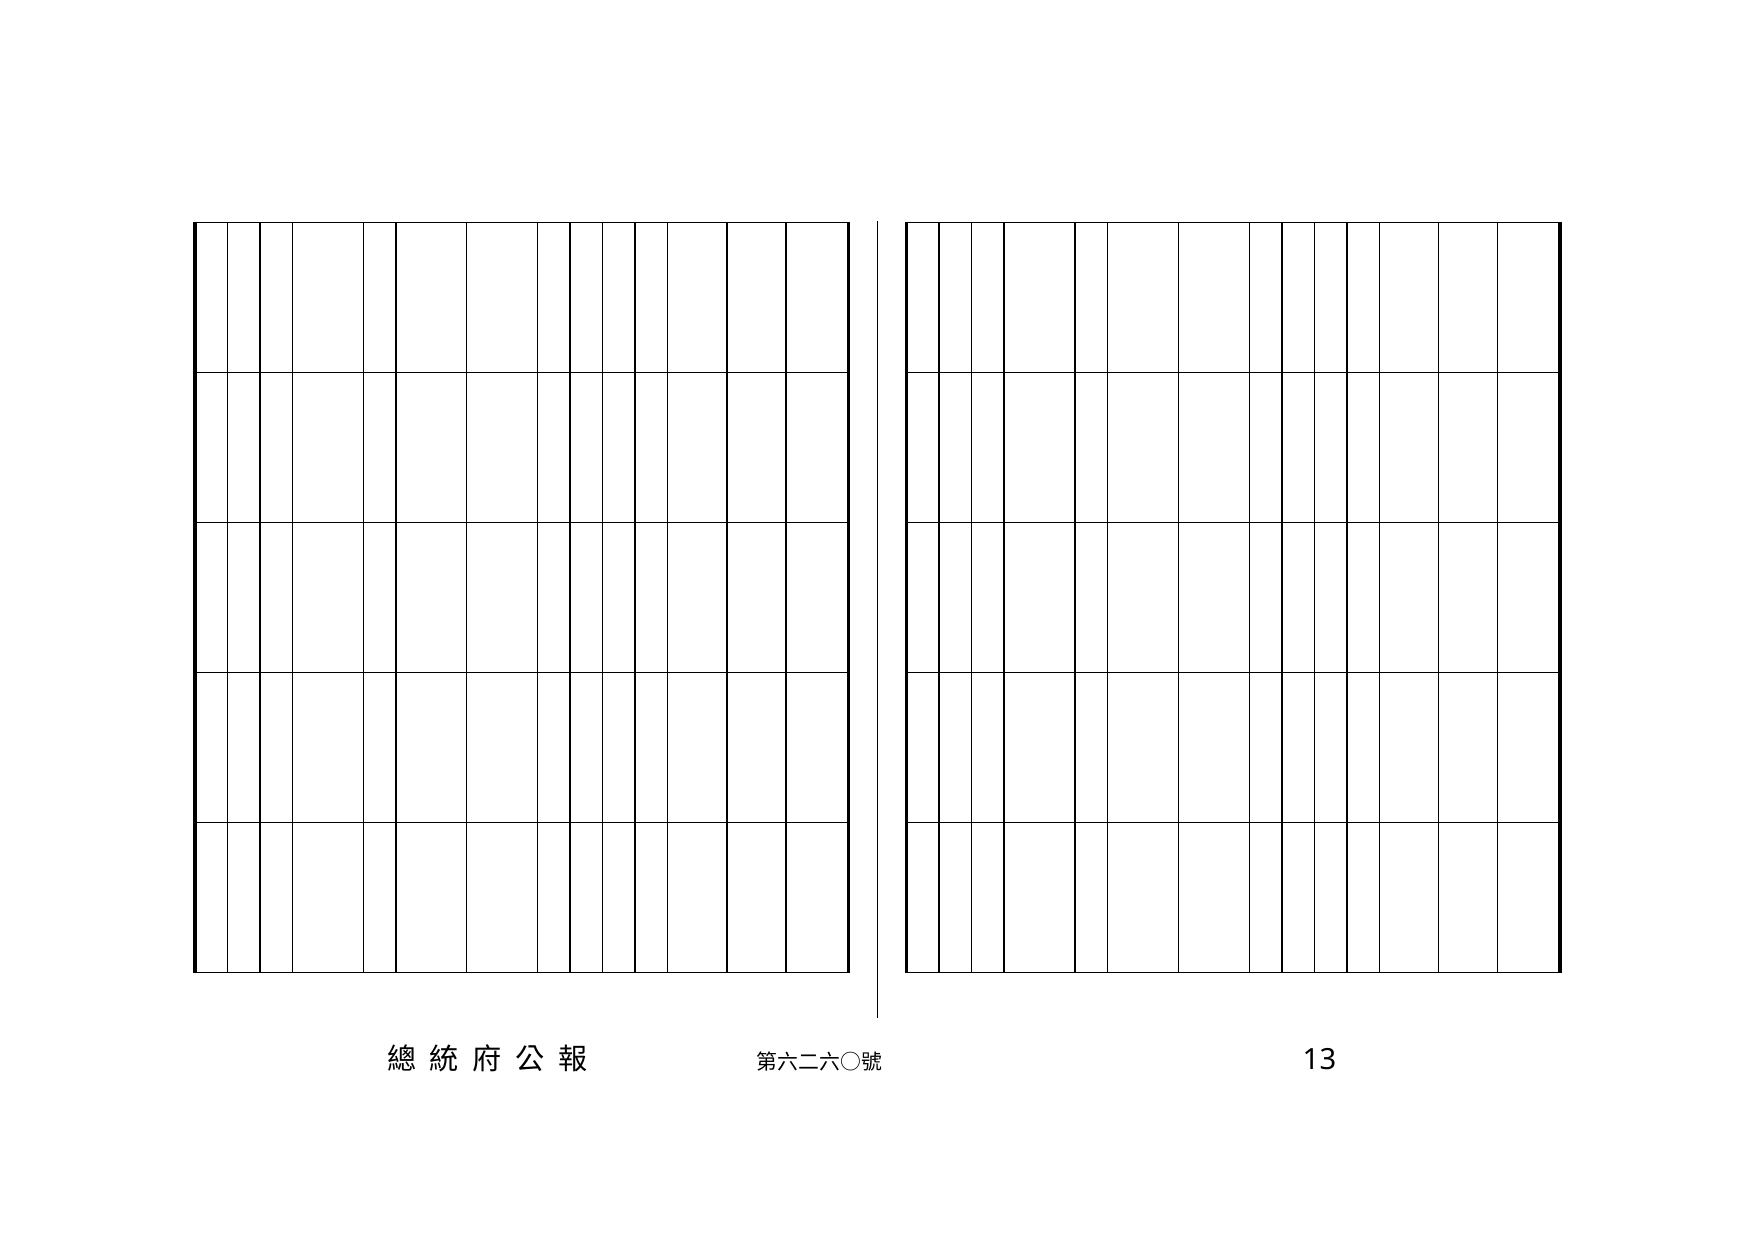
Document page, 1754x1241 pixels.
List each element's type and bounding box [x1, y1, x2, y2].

table_cell [1527, 373, 1558, 522]
table_cell [571, 373, 602, 522]
table_cell [1076, 823, 1107, 972]
table_cell [1283, 223, 1314, 372]
table_cell [1131, 673, 1155, 822]
table_cell [668, 673, 697, 822]
table_cell [1076, 223, 1107, 372]
table_cell [1527, 823, 1558, 972]
table_cell [419, 823, 443, 972]
table_cell [1380, 673, 1409, 822]
table_cell [1202, 823, 1226, 972]
table_cell [197, 673, 227, 822]
table_cell [261, 823, 292, 972]
table_cell [1380, 523, 1409, 672]
table_cell [419, 673, 443, 822]
table_cell [1108, 523, 1131, 672]
table_cell [972, 223, 1003, 372]
table_cell [1380, 223, 1409, 372]
table_cell [756, 823, 785, 972]
table_cell [1028, 673, 1051, 822]
table_cell [1439, 373, 1468, 522]
table_cell [538, 223, 569, 372]
table_cell [1315, 373, 1346, 522]
table_cell [490, 223, 514, 372]
table_cell [1202, 523, 1226, 672]
table_cell [228, 223, 259, 372]
table_cell [1250, 673, 1281, 822]
table_cell [1468, 823, 1497, 972]
table_cell [728, 373, 756, 522]
table_cell [1028, 823, 1051, 972]
table_cell [1202, 223, 1226, 372]
table_cell [636, 523, 667, 672]
table_cell [467, 223, 490, 372]
table_cell [1498, 823, 1527, 972]
table_cell [364, 673, 395, 822]
table_cell [1226, 823, 1249, 972]
table_cell [467, 523, 490, 672]
table_cell [197, 223, 227, 372]
table_cell [1498, 673, 1527, 822]
table_cell [1226, 373, 1249, 522]
table_cell [787, 823, 816, 972]
table_cell [1348, 673, 1379, 822]
table_cell [940, 673, 971, 822]
table_cell [636, 373, 667, 522]
table_cell [1179, 223, 1202, 372]
table_cell [397, 823, 419, 972]
table_cell [1283, 373, 1314, 522]
table_cell [419, 523, 443, 672]
table_cell [816, 223, 847, 372]
table_cell [972, 523, 1003, 672]
table_cell [514, 373, 537, 522]
table_cell [1028, 373, 1051, 522]
table_cell [228, 823, 259, 972]
table_cell [1527, 223, 1558, 372]
table_cell [228, 523, 259, 672]
table_cell [908, 223, 938, 372]
table_cell [816, 823, 847, 972]
table_cell [1051, 223, 1074, 372]
table_cell [908, 373, 938, 522]
table_cell [697, 223, 726, 372]
table_cell [636, 223, 667, 372]
table_cell [697, 523, 726, 672]
table_cell [316, 223, 339, 372]
table_cell [603, 823, 634, 972]
table_cell [1409, 223, 1438, 372]
table_cell [1131, 373, 1155, 522]
table_cell [1051, 823, 1074, 972]
table_cell [490, 673, 514, 822]
table_cell [419, 223, 443, 372]
table_cell [697, 373, 726, 522]
table_cell [1439, 523, 1468, 672]
table_cell [538, 523, 569, 672]
table_cell [514, 523, 537, 672]
table_cell [1051, 673, 1074, 822]
table_cell [1498, 373, 1527, 522]
table_cell [603, 373, 634, 522]
table_cell [1250, 373, 1281, 522]
table_cell [316, 523, 339, 672]
table_cell [1439, 673, 1468, 822]
table_cell [1409, 373, 1438, 522]
table_cell [972, 673, 1003, 822]
table_cell [1409, 673, 1438, 822]
table_cell [1315, 673, 1346, 822]
table_cell [571, 823, 602, 972]
table_cell [940, 523, 971, 672]
table_cell [940, 223, 971, 372]
table_cell [1179, 673, 1202, 822]
table_cell [364, 223, 395, 372]
table_cell [228, 673, 259, 822]
table_cell [490, 523, 514, 672]
table_cell [293, 223, 316, 372]
table_cell [293, 523, 316, 672]
table_cell [1409, 823, 1438, 972]
table_cell [571, 223, 602, 372]
table_cell [340, 823, 363, 972]
table_cell [940, 373, 971, 522]
table_cell [668, 523, 697, 672]
table_cell [908, 823, 938, 972]
table_cell [197, 373, 227, 522]
table_cell [728, 523, 756, 672]
table_cell [1250, 223, 1281, 372]
table_cell [340, 523, 363, 672]
table_cell [697, 823, 726, 972]
table_cell [1179, 373, 1202, 522]
table_cell [756, 673, 785, 822]
table_cell [787, 223, 816, 372]
table_cell [1468, 223, 1497, 372]
table_cell [364, 823, 395, 972]
table_cell [538, 673, 569, 822]
table_cell [397, 223, 419, 372]
table_cell [340, 223, 363, 372]
table_cell [728, 223, 756, 372]
table_cell [1108, 373, 1131, 522]
table_cell [816, 523, 847, 672]
table_cell [293, 673, 316, 822]
table_cell [1202, 373, 1226, 522]
table_cell [1076, 523, 1107, 672]
table_cell [443, 373, 466, 522]
table_cell [728, 823, 756, 972]
table_cell [1439, 223, 1468, 372]
table_cell [1202, 673, 1226, 822]
table_cell [1108, 823, 1131, 972]
table_cell [340, 673, 363, 822]
table_cell [261, 373, 292, 522]
table_cell [467, 823, 490, 972]
table_cell [668, 373, 697, 522]
table_cell [728, 673, 756, 822]
table_cell [1498, 223, 1527, 372]
table_cell [756, 373, 785, 522]
table_cell [514, 673, 537, 822]
table_cell [1051, 373, 1074, 522]
table_cell [197, 823, 227, 972]
table_cell [1468, 673, 1497, 822]
table_cell [668, 223, 697, 372]
table_cell [490, 823, 514, 972]
table_cell [756, 223, 785, 372]
table_cell [1226, 523, 1249, 672]
table_cell [538, 373, 569, 522]
table_cell [603, 673, 634, 822]
table_cell [1283, 823, 1314, 972]
table_cell [1380, 823, 1409, 972]
table_cell [1155, 523, 1178, 672]
table_cell [1155, 223, 1178, 372]
table_cell [1131, 823, 1155, 972]
table_cell [908, 673, 938, 822]
table_cell [419, 373, 443, 522]
table_cell [787, 673, 816, 822]
table_cell [1527, 523, 1558, 672]
table_cell [443, 223, 466, 372]
table_cell [197, 523, 227, 672]
table_cell [538, 823, 569, 972]
table_cell [1250, 823, 1281, 972]
table_cell [636, 823, 667, 972]
table_cell [1348, 223, 1379, 372]
table_cell [467, 373, 490, 522]
table_cell [1051, 523, 1074, 672]
table_cell [603, 223, 634, 372]
table_cell [1131, 223, 1155, 372]
table_cell [340, 373, 363, 522]
table_cell [1468, 523, 1497, 672]
table_cell [816, 373, 847, 522]
table_cell [787, 373, 816, 522]
table_cell [697, 673, 726, 822]
table_cell [316, 823, 339, 972]
table_cell [972, 823, 1003, 972]
table_cell [1315, 223, 1346, 372]
table_cell [1315, 823, 1346, 972]
table_cell [1348, 523, 1379, 672]
table_cell [1315, 523, 1346, 672]
table_cell [1179, 823, 1202, 972]
table_cell [636, 673, 667, 822]
table_cell [972, 373, 1003, 522]
table_cell [1155, 823, 1178, 972]
table_cell [1226, 223, 1249, 372]
table_cell [756, 523, 785, 672]
table_cell [397, 673, 419, 822]
table_cell [1468, 373, 1497, 522]
table_cell [1131, 523, 1155, 672]
table_cell [1498, 523, 1527, 672]
table_cell [1108, 673, 1131, 822]
table_cell [1028, 223, 1051, 372]
table_cell [1155, 673, 1178, 822]
table_cell [603, 523, 634, 672]
table_cell [1076, 373, 1107, 522]
table_cell [1076, 673, 1107, 822]
table_cell [1283, 673, 1314, 822]
table_cell [397, 523, 419, 672]
table_cell [1527, 673, 1558, 822]
table_cell [364, 523, 395, 672]
table_cell [1348, 823, 1379, 972]
table_cell [443, 823, 466, 972]
table_cell [443, 523, 466, 672]
table_cell [571, 673, 602, 822]
table_cell [293, 373, 316, 522]
table_cell [514, 223, 537, 372]
table_cell [490, 373, 514, 522]
table_cell [1283, 523, 1314, 672]
table_cell [787, 523, 816, 672]
table_cell [316, 673, 339, 822]
table_cell [293, 823, 316, 972]
table_cell [1005, 823, 1028, 972]
table_cell [1179, 523, 1202, 672]
table_cell [1250, 523, 1281, 672]
table_cell [816, 673, 847, 822]
table_cell [1439, 823, 1468, 972]
table_cell [1028, 523, 1051, 672]
table_cell [1226, 673, 1249, 822]
table_cell [397, 373, 419, 522]
table_cell [514, 823, 537, 972]
table_cell [261, 523, 292, 672]
table_cell [1005, 673, 1028, 822]
table_cell [1155, 373, 1178, 522]
table_cell [571, 523, 602, 672]
table_cell [1005, 373, 1028, 522]
table_cell [228, 373, 259, 522]
table_cell [261, 673, 292, 822]
table_cell [1348, 373, 1379, 522]
table_cell [467, 673, 490, 822]
table_cell [261, 223, 292, 372]
table_cell [908, 523, 938, 672]
table_cell [316, 373, 339, 522]
table_cell [1409, 523, 1438, 672]
table_cell [940, 823, 971, 972]
table_cell [1005, 223, 1028, 372]
table_cell [1005, 523, 1028, 672]
table_cell [1380, 373, 1409, 522]
table_cell [1108, 223, 1131, 372]
table_cell [443, 673, 466, 822]
table_cell [364, 373, 395, 522]
table_cell [668, 823, 697, 972]
